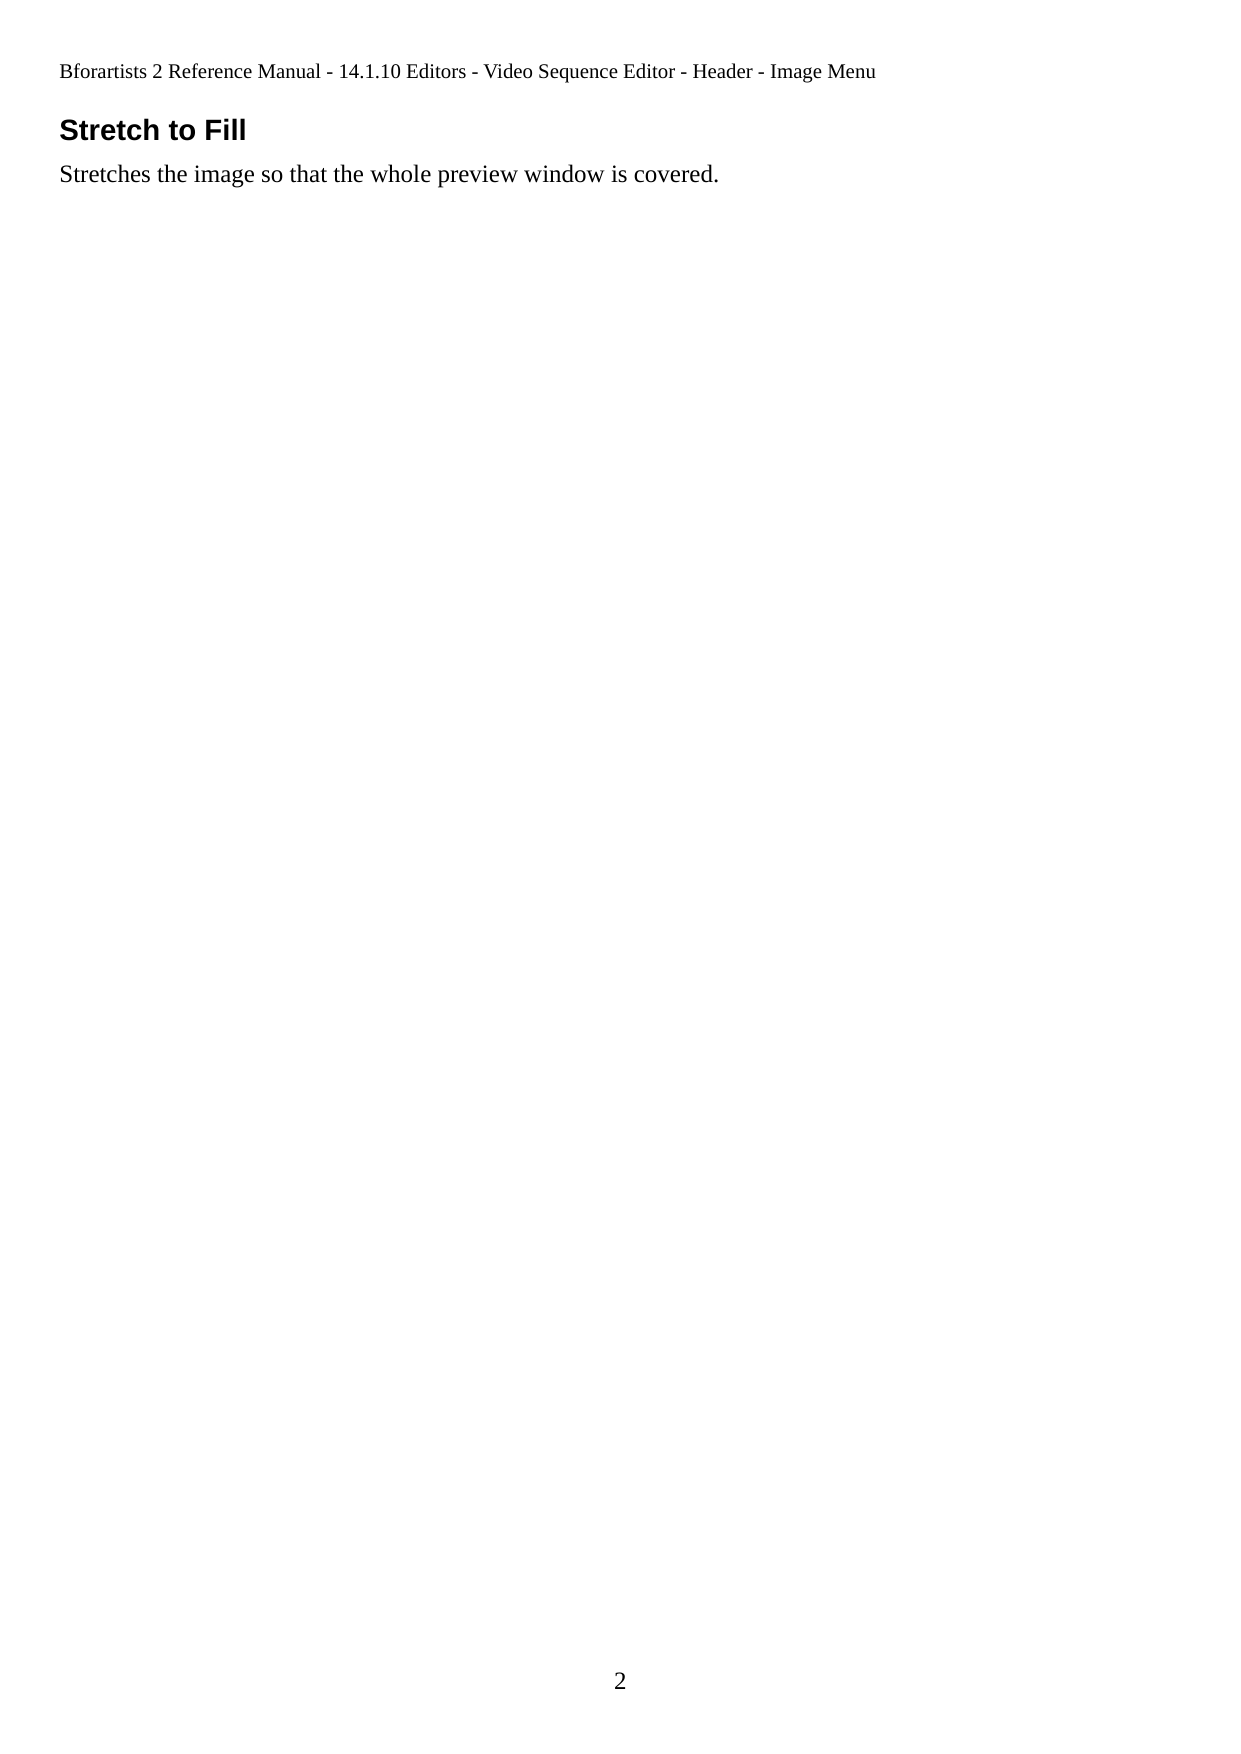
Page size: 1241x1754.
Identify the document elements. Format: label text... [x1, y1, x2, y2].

text Stretches the image so that the whole preview window is covered. [59, 159, 1181, 188]
subtitle Stretch to Fill [59, 113, 1181, 146]
